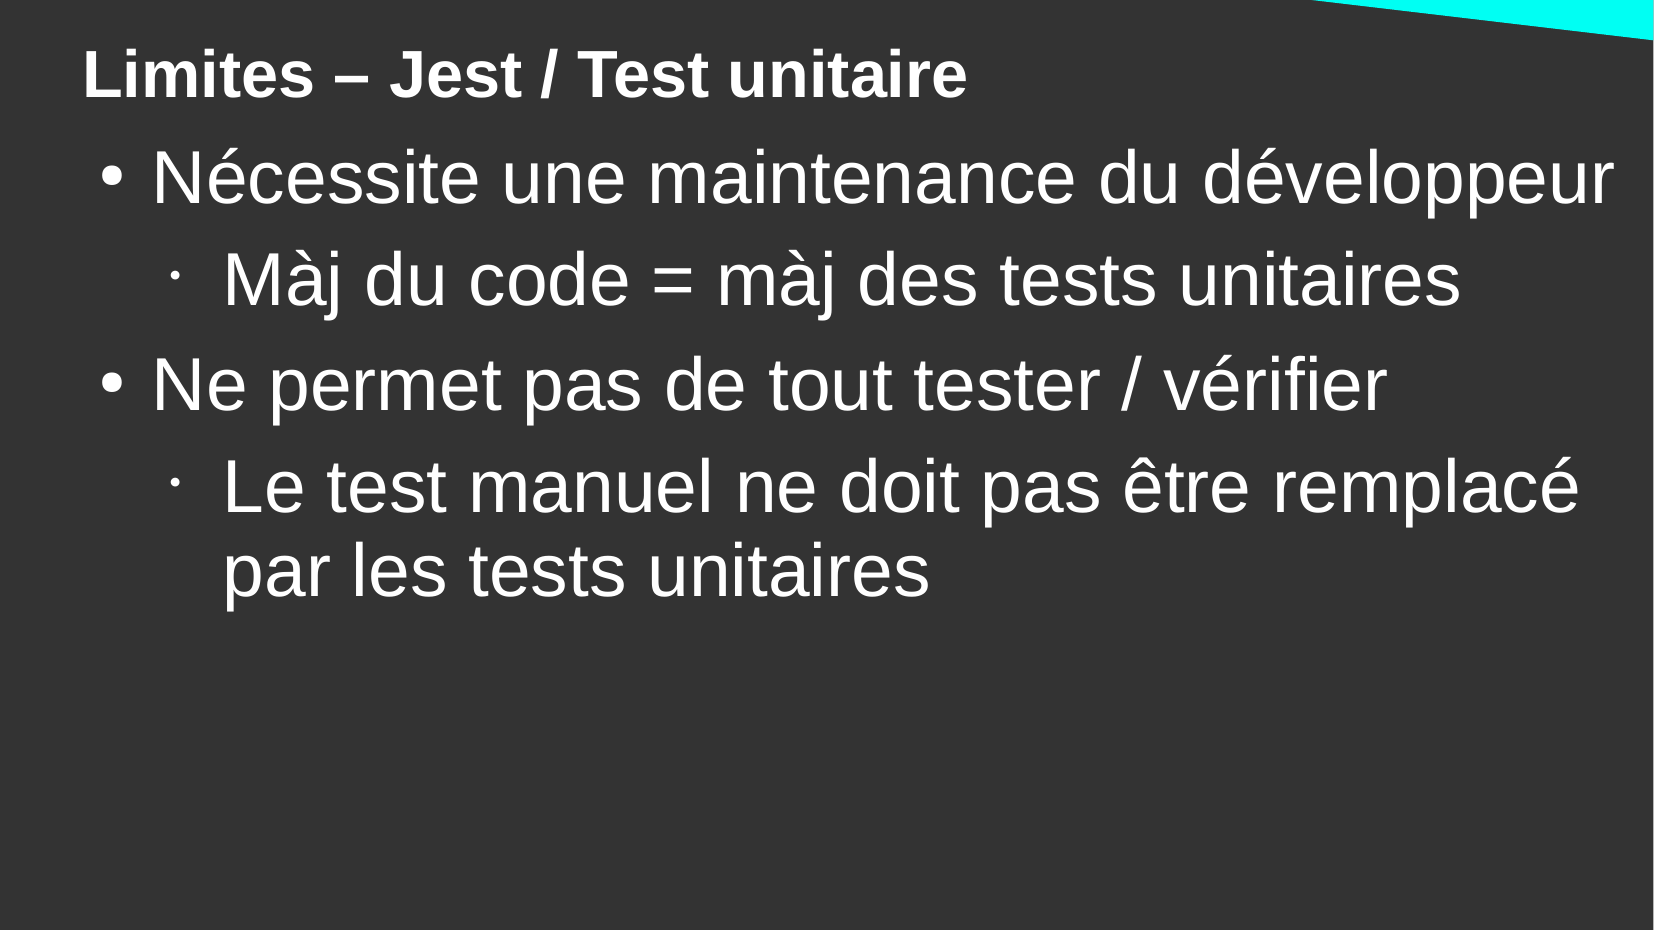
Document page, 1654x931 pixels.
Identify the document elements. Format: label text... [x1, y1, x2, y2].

list Nécessite une maintenance du développeur Màj du code = màj des tests unitaires Ne permet pas de tout tester / vérifier Le test manuel ne doit pas être remplacé par les tests unitaires [80, 135, 1619, 721]
text_box [1311, 0, 1654, 41]
title Limites – Jest / Test unitaire [82, 37, 1571, 112]
